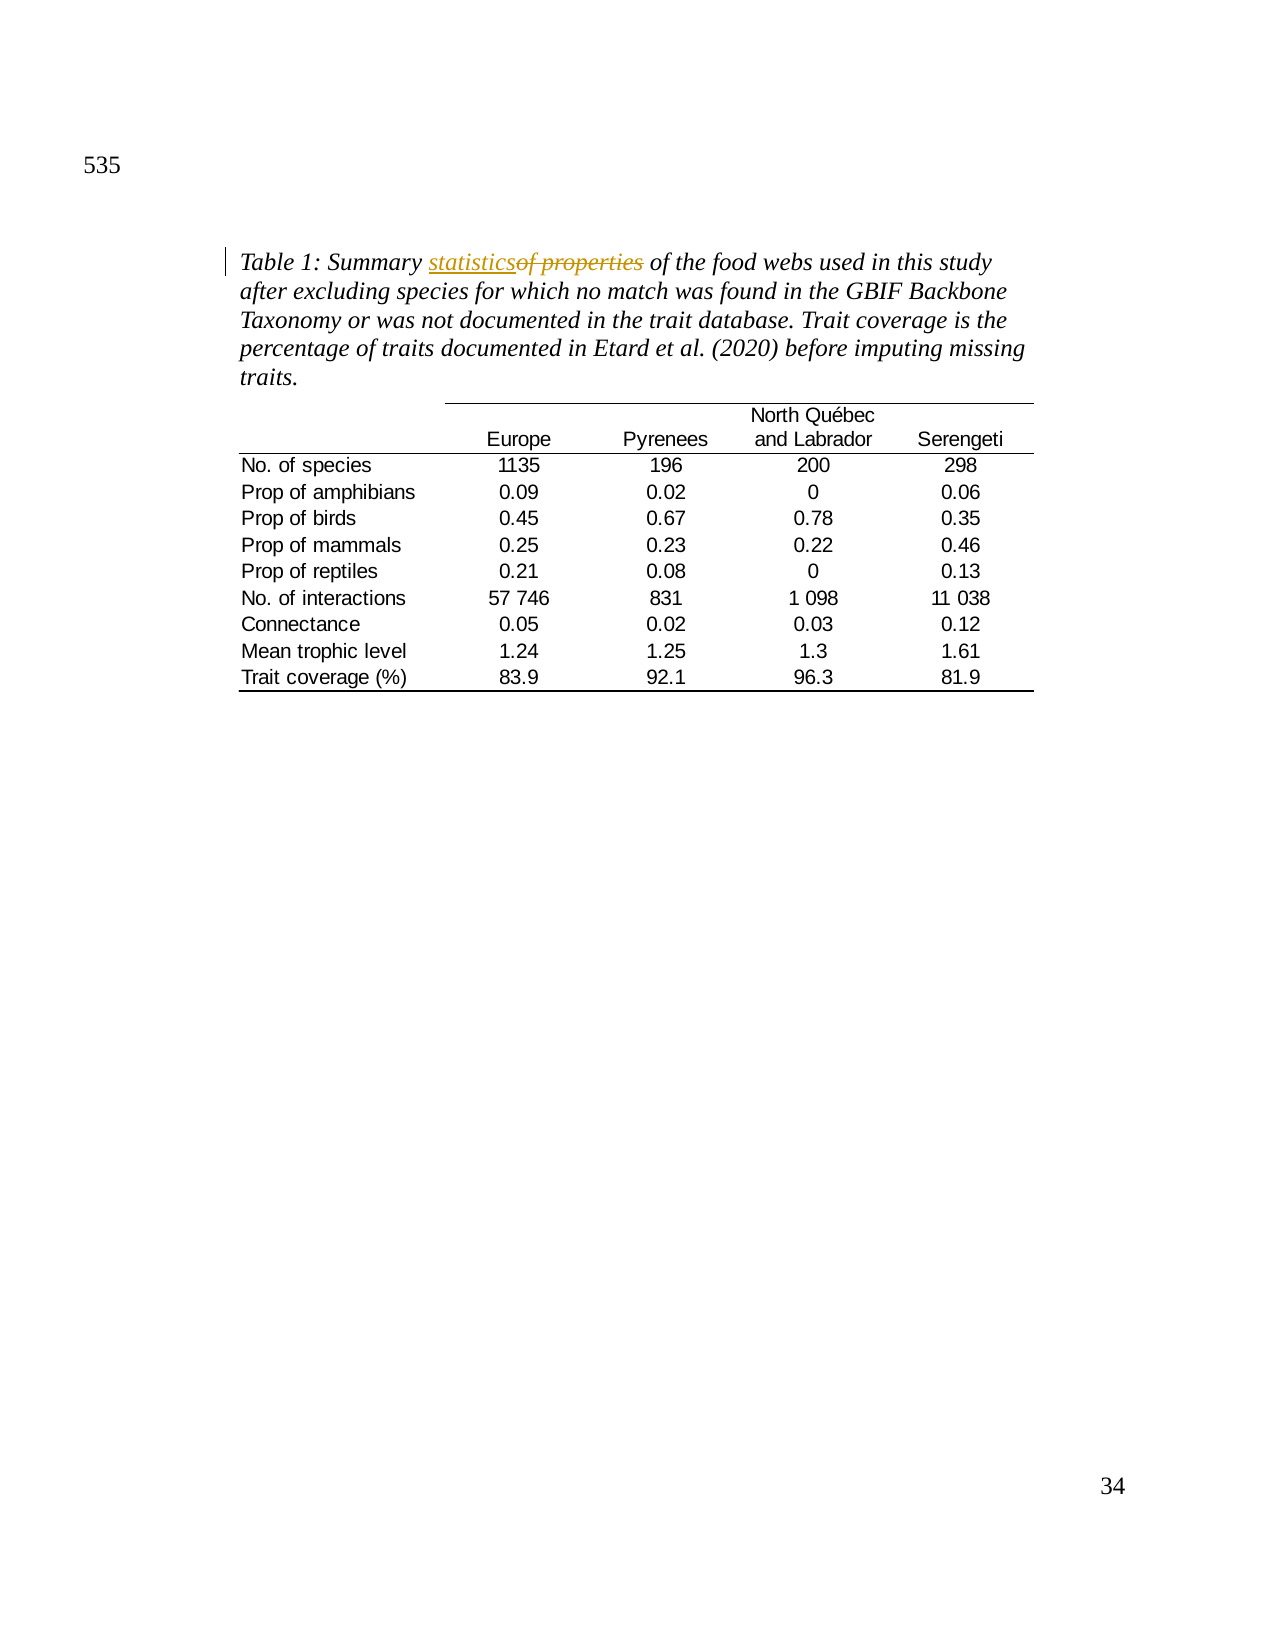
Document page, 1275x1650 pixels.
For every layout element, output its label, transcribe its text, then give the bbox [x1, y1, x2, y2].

text Table 1: Summary statistics of the food webs used in this study after excluding species for which no match was found in the GBIF Backbone Taxonomy or was not documented in the trait database. Trait coverage is the percentage of traits documented in Etard et al. (2020) before imputing missing traits. [239, 247, 1036, 391]
